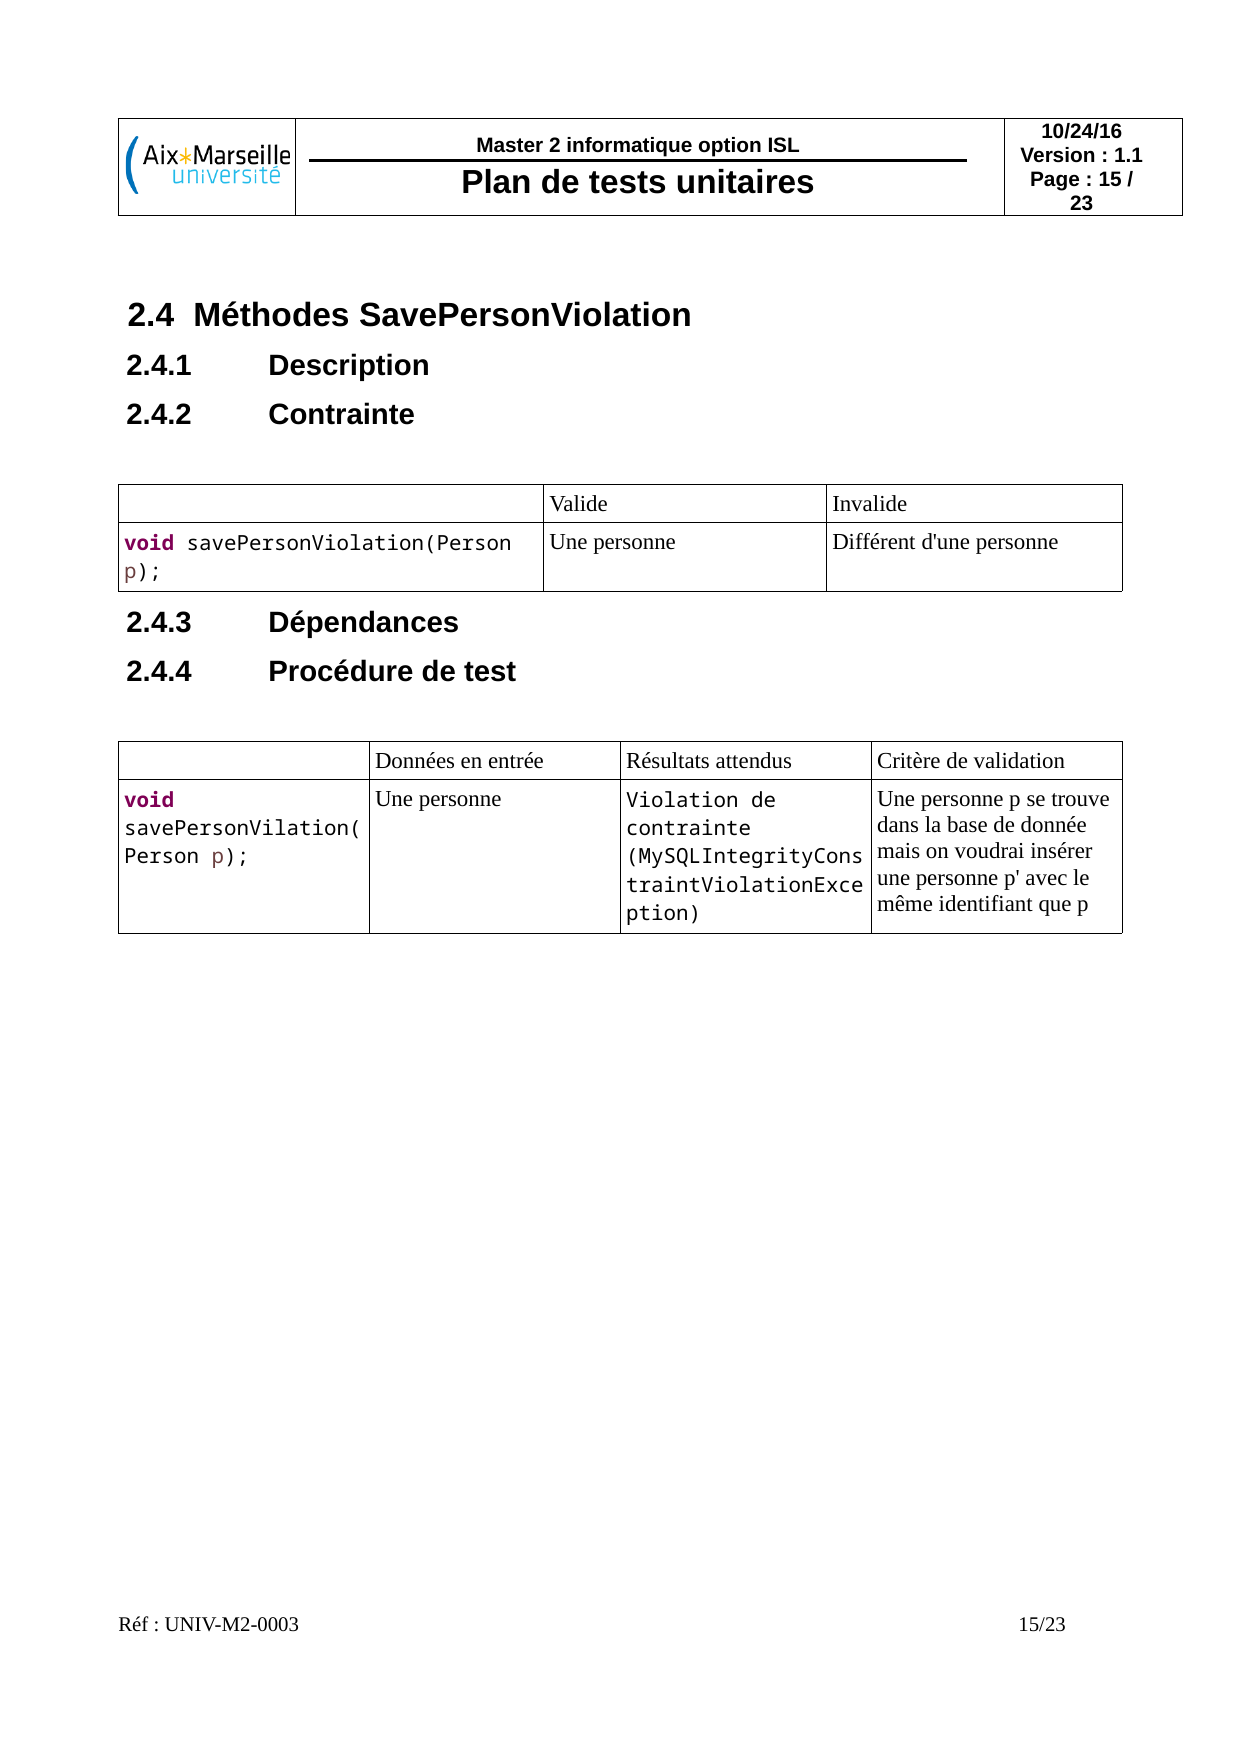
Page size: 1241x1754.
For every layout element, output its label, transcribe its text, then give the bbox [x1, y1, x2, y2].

subtitle Procédure de test [118, 653, 1122, 687]
table_cell void savePersonViolation(Person p); [119, 523, 543, 591]
subtitle Description [118, 348, 1122, 382]
table_header Résultats attendus [621, 742, 871, 779]
table_cell Une personne p se trouve dans la base de donnée mais on voudrai insérer une personne p' avec le même identifiant que p [872, 780, 1122, 933]
table_header [119, 485, 543, 522]
table_header [119, 742, 369, 779]
table_header Valide [544, 485, 826, 522]
table_cell Violation de contrainte (MySQLIntegrityConstraintViolationException) [621, 780, 871, 933]
table_cell void savePersonVilation(Person p); [119, 780, 369, 933]
subtitle Méthodes SavePersonViolation [118, 295, 1122, 334]
table_header Données en entrée [370, 742, 620, 779]
table_cell Une personne [544, 523, 826, 591]
table_header Invalide [827, 485, 1122, 522]
table_cell Une personne [370, 780, 620, 933]
picture [125, 136, 290, 194]
table_cell Différent d'une personne [827, 523, 1122, 591]
table_header Critère de validation [872, 742, 1122, 779]
subtitle Dépendances [118, 605, 1122, 639]
subtitle Contrainte [118, 397, 1122, 430]
